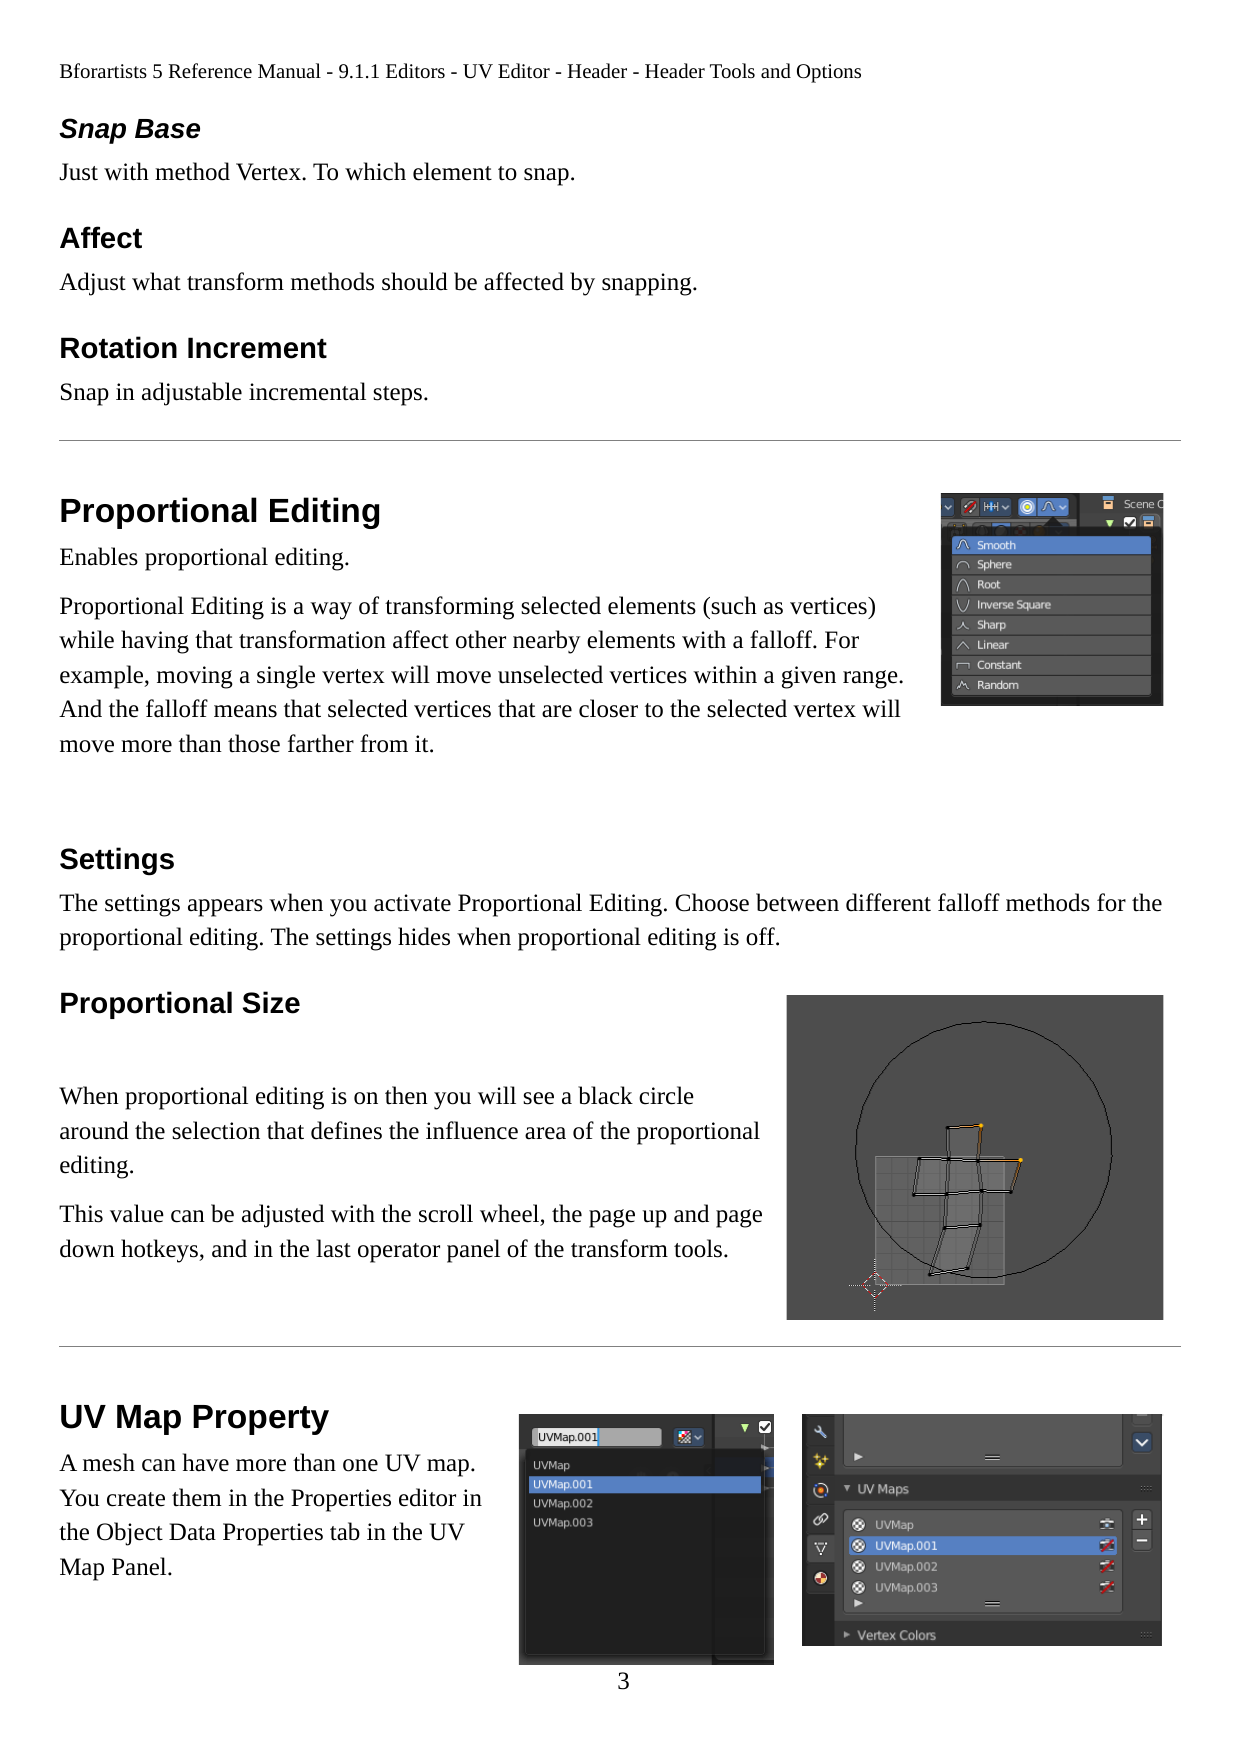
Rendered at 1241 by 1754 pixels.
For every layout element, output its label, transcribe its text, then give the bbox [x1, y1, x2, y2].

text A mesh can have more than one UV map. You create them in the Properties editor in the Object Data Properties tab in the UV Map Panel. [59, 1448, 518, 1580]
text Proportional Editing is a way of transforming selected elements (such as vertices) while having that transformation affect other nearby elements with a falloff. For example, moving a single vertex will move unselected vertices within a given range. And the falloff means that selected vertices that are closer to the selected vertex will move more than those farther from it. [59, 591, 1181, 758]
subtitle Affect [59, 221, 1181, 254]
text This value can be adjusted with the scroll wheel, the page up and page down hotkeys, and in the last operator panel of the transform tools. [59, 1199, 786, 1263]
text Snap in adjustable incremental steps. [59, 377, 1181, 406]
subtitle UV Map Property [59, 1397, 1181, 1436]
picture [802, 1414, 1164, 1646]
subtitle Rotation Increment [59, 331, 1181, 364]
text Enables proportional editing. [59, 542, 940, 571]
text The settings appears when you activate Proportional Editing. Choose between different falloff methods for the proportional editing. The settings hides when proportional editing is off. [59, 888, 1181, 951]
text [774, 1448, 802, 1580]
picture [940, 493, 1164, 706]
picture [518, 1414, 774, 1665]
subtitle Settings [59, 842, 1181, 875]
text When proportional editing is on then you will see a black circle around the selection that defines the influence area of the proportional editing. [59, 1081, 786, 1179]
subtitle Proportional Editing [59, 491, 1181, 529]
subtitle Proportional Size [59, 986, 1181, 1020]
picture [786, 995, 1164, 1320]
text Adjust what transform methods should be affected by snapping. [59, 267, 1181, 296]
text Just with method Vertex. To which element to snap. [59, 157, 1181, 186]
subtitle Snap Base [59, 113, 1181, 144]
